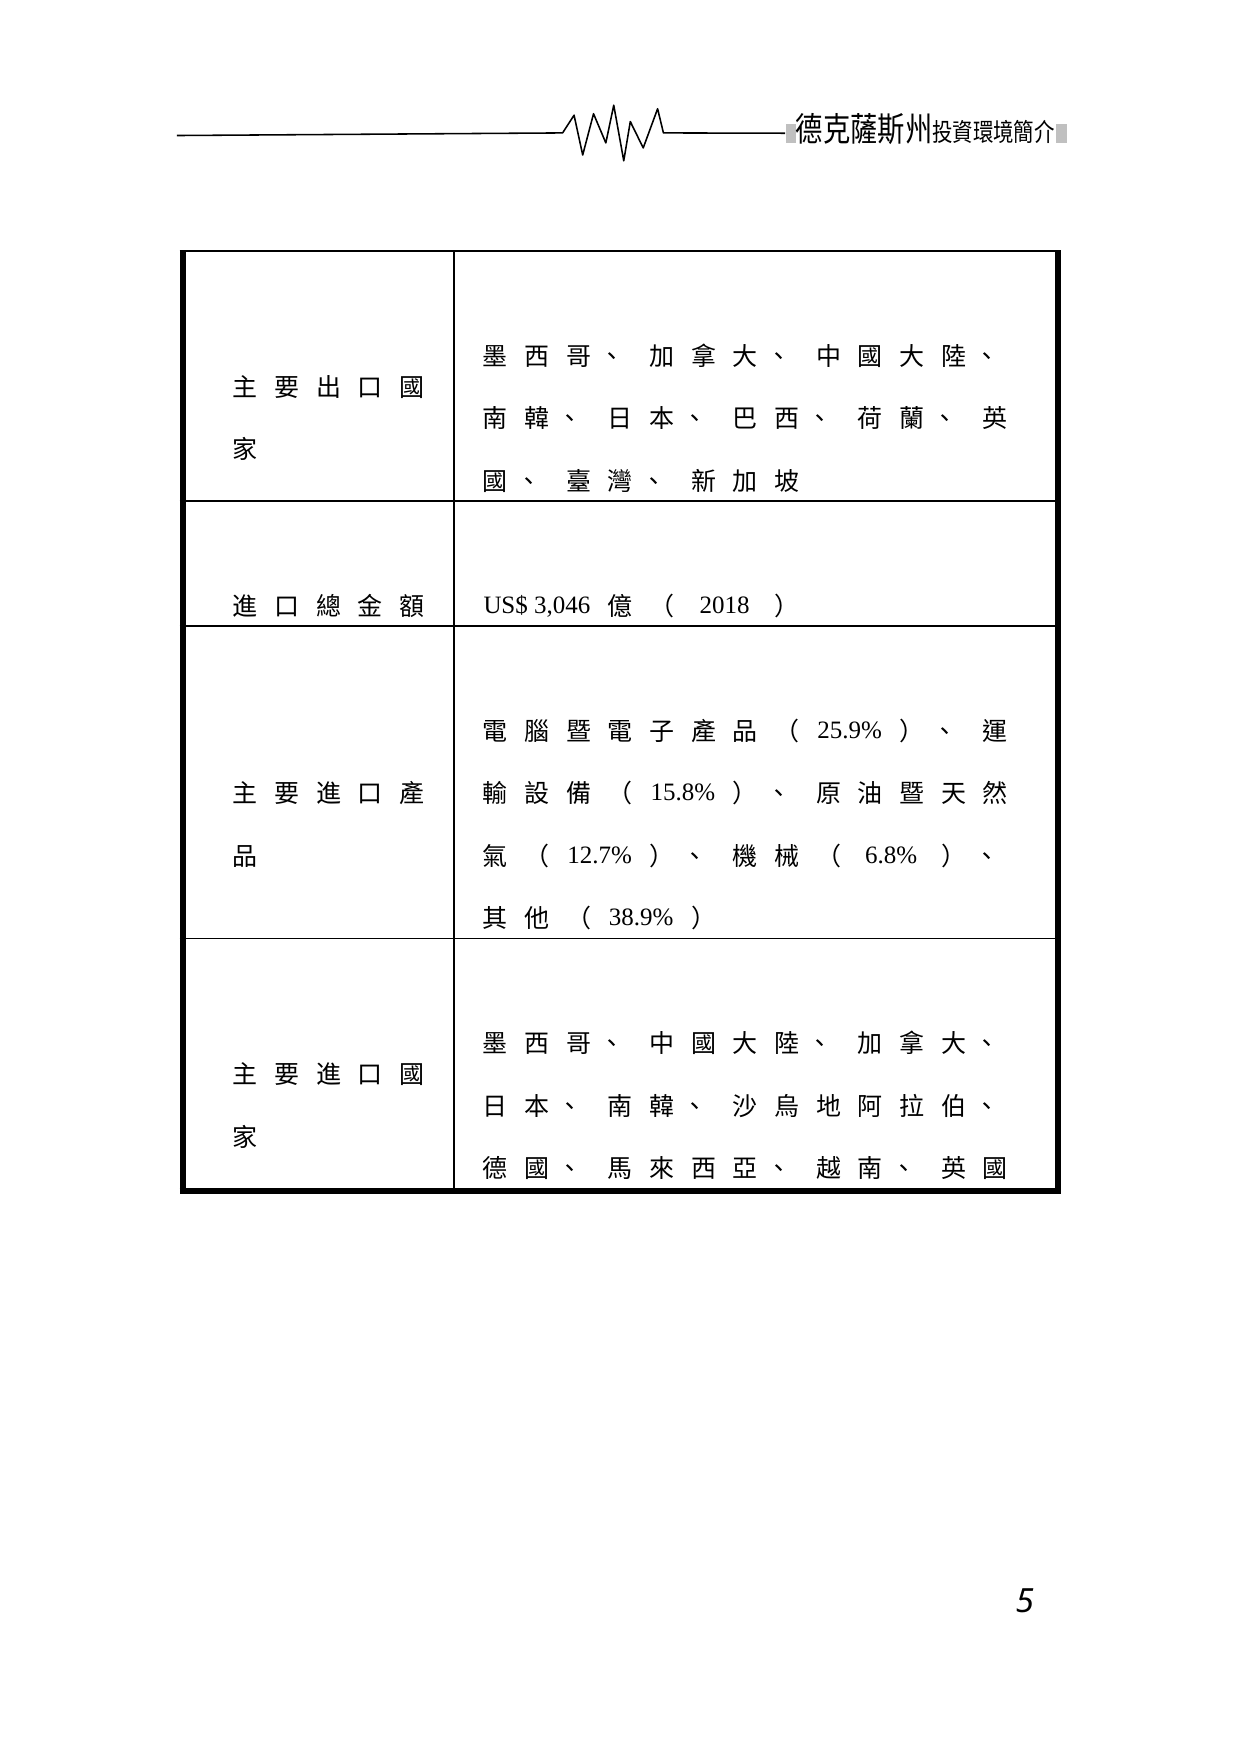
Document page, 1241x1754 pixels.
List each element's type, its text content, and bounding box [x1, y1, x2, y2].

table_cell 主要出口國家 [186, 252, 453, 500]
table_cell 電腦暨電子產品（25.9%）、運輸設備（15.8%）、原油暨天然氣（12.7%）、機械（6.8%）、其他（38.9%） [455, 627, 1055, 938]
table_cell 墨西哥、中國大陸、加拿大、日本、南韓、沙烏地阿拉伯、德國、馬來西亞、越南、英國 [455, 939, 1055, 1188]
table_cell 墨西哥、加拿大、中國大陸、南韓、日本、巴西、荷蘭、英國、臺灣、新加坡 [455, 252, 1055, 500]
table_cell US$ 3,046億（2018） [455, 502, 1055, 625]
table_cell 主要進口產品 [186, 627, 453, 938]
table_cell 進口總金額 [186, 502, 453, 625]
table_cell 主要進口國家 [186, 939, 453, 1188]
